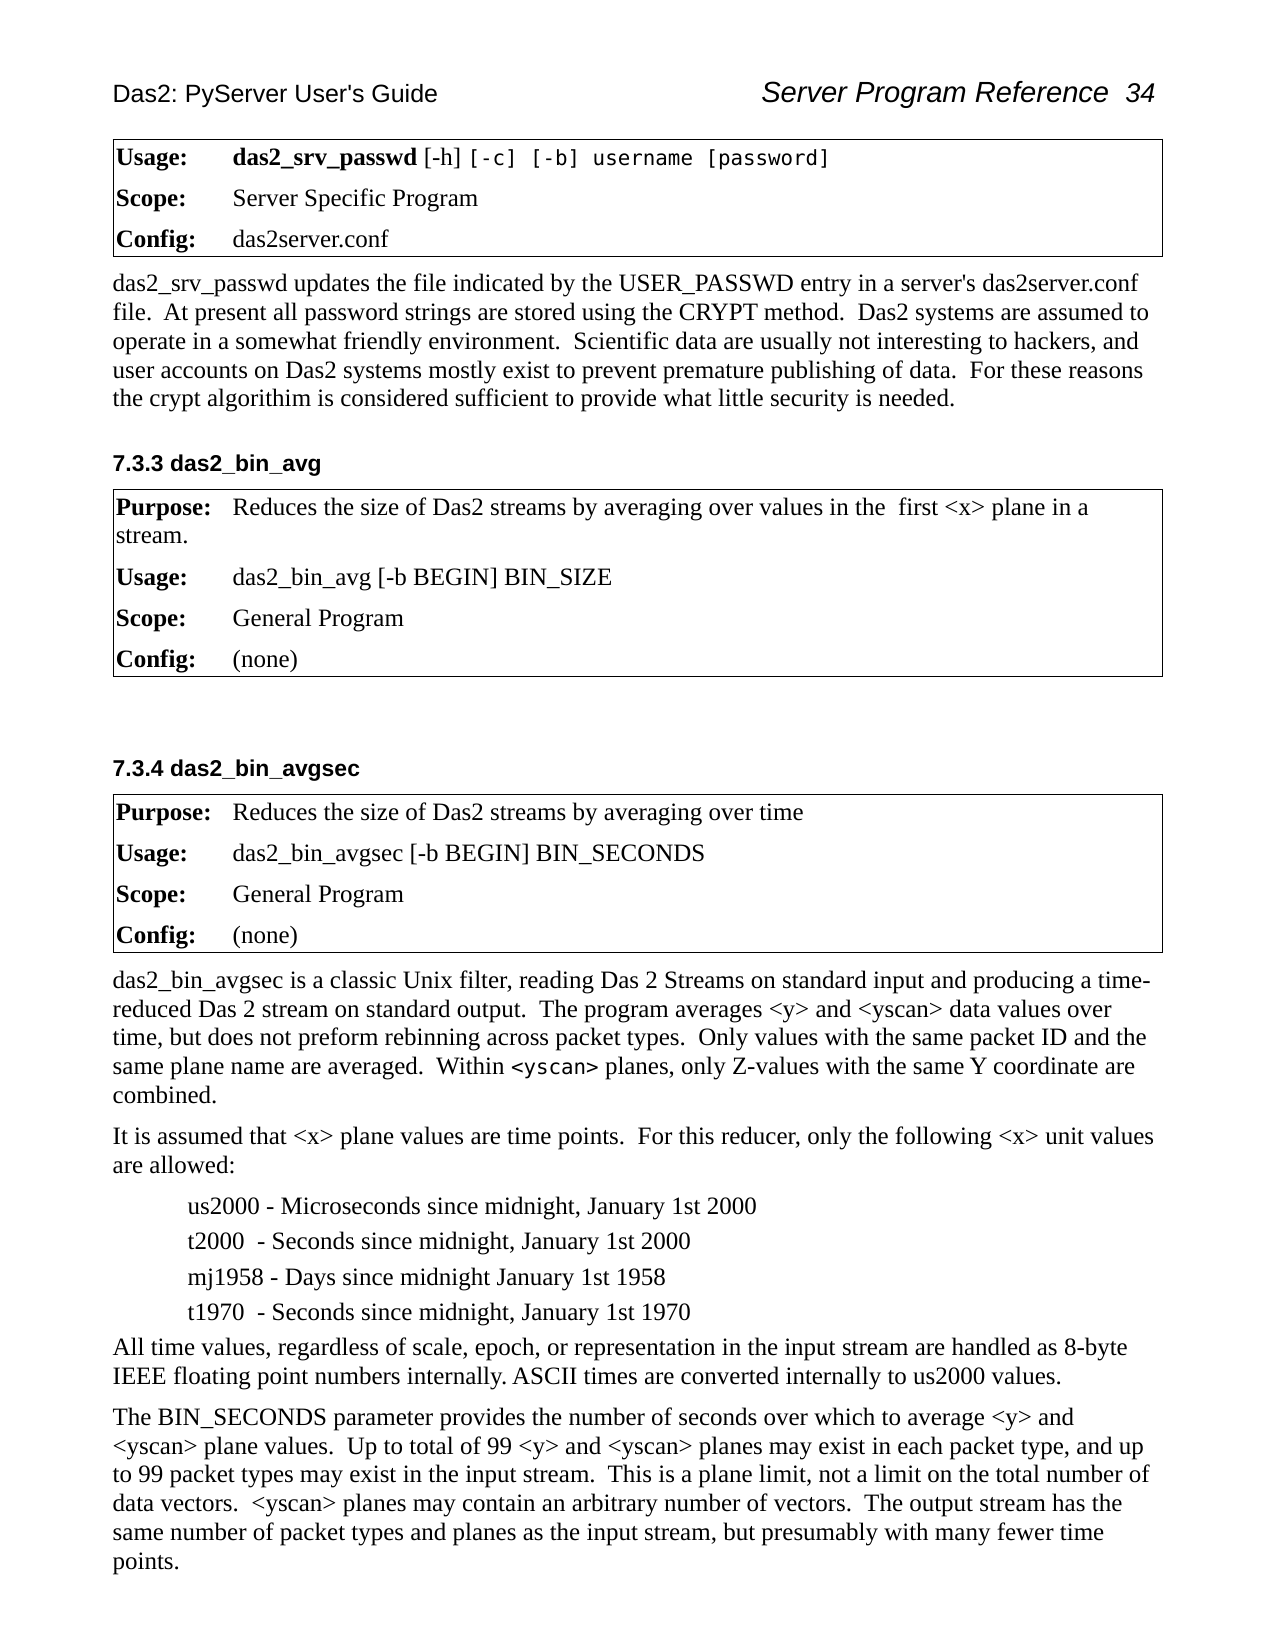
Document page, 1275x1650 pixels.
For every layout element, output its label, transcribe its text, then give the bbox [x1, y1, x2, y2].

text das2_srv_passwd updates the file indicated by the USER_PASSWD entry in a server's das2server.conf file. At present all password strings are stored using the CRYPT method. Das2 systems are assumed to operate in a somewhat friendly environment. Scientific data are usually not interesting to hackers, and user accounts on Das2 systems mostly exist to prevent premature publishing of data. For these reasons the crypt algorithim is considered sufficient to provide what little security is needed. [112, 268, 1162, 412]
text Usage: das2_srv_passwd [-h] [-c] [-b] username [password] [114, 140, 1162, 170]
text t2000 - Seconds since midnight, January 1st 2000 [112, 1226, 1162, 1255]
text Scope: Server Specific Program [114, 180, 1162, 212]
subtitle das2_bin_avgsec [112, 755, 1162, 781]
text Config: das2server.conf [114, 221, 1162, 256]
text t1970 - Seconds since midnight, January 1st 1970 [112, 1297, 1162, 1326]
text das2_bin_avgsec is a classic Unix filter, reading Das 2 Streams on standard input and producing a time-reduced Das 2 stream on standard output. The program averages <y> and <yscan> data values over time, but does not preform rebinning across packet types. Only values with the same packet ID and the same plane name are averaged. Within <yscan> planes, only Z-values with the same Y coordinate are combined. [112, 965, 1162, 1109]
text Usage: das2_bin_avgsec [-b BEGIN] BIN_SECONDS [114, 835, 1162, 867]
text us2000 - Microseconds since midnight, January 1st 2000 [112, 1191, 1162, 1220]
text Purpose: Reduces the size of Das2 streams by averaging over values in the first <x> plane in a stream. [114, 490, 1162, 549]
text Scope: General Program [114, 876, 1162, 908]
text Config: (none) [114, 917, 1162, 952]
text It is assumed that <x> plane values are time points. For this reducer, only the following <x> unit values are allowed: [112, 1121, 1162, 1179]
text Scope: General Program [114, 600, 1162, 632]
text Purpose: Reduces the size of Das2 streams by averaging over time [114, 795, 1162, 826]
subtitle das2_bin_avg [112, 450, 1162, 476]
text The BIN_SECONDS parameter provides the number of seconds over which to average <y> and <yscan> plane values. Up to total of 99 <y> and <yscan> planes may exist in each packet type, and up to 99 packet types may exist in the input stream. This is a plane limit, not a limit on the total number of data vectors. <yscan> planes may contain an arbitrary number of vectors. The output stream has the same number of packet types and planes as the input stream, but presumably with many fewer time points. [112, 1402, 1162, 1574]
text All time values, regardless of scale, epoch, or representation in the input stream are handled as 8-byte IEEE floating point numbers internally. ASCII times are converted internally to us2000 values. [112, 1332, 1162, 1389]
text Config: (none) [114, 641, 1162, 676]
text Usage: das2_bin_avg [-b BEGIN] BIN_SIZE [114, 559, 1162, 591]
text mj1958 - Days since midnight January 1st 1958 [112, 1262, 1162, 1290]
